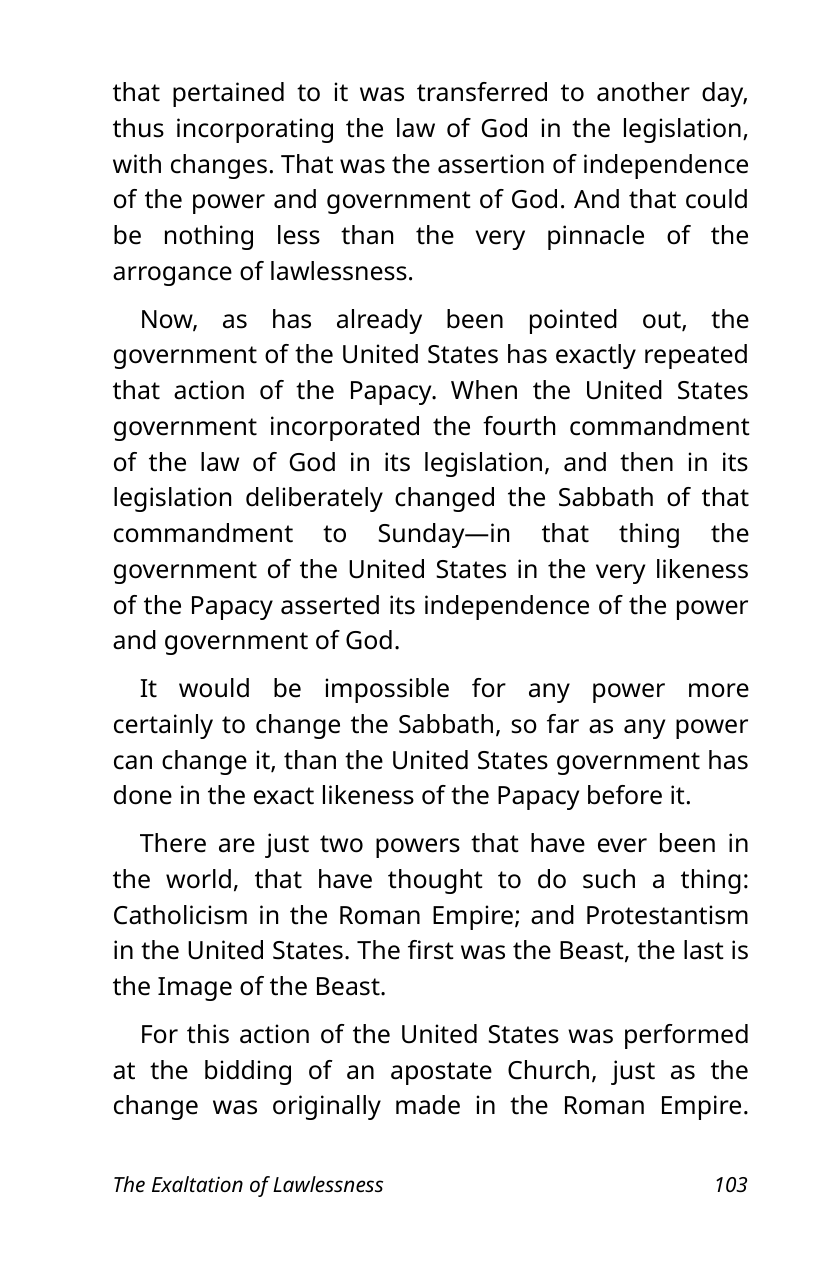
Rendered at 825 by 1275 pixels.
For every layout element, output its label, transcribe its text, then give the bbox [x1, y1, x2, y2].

text For this action of the United States was performed at the bidding of an apostate Church, just as the change was originally made in the Roman Empire. [112, 1017, 750, 1122]
text There are just two powers that have ever been in the world, that have thought to do such a thing: Catholicism in the Roman Empire; and Protestantism in the United States. The first was the Beast, the last is the Image of the Beast. [112, 826, 750, 1003]
text It would be impossible for any power more certainly to change the Sabbath, so far as any power can change it, than the United States government has done in the exact likeness of the Papacy before it. [112, 671, 750, 812]
text that pertained to it was transferred to another day, thus incorporating the law of God in the legislation, with changes. That was the assertion of independence of the power and government of God. And that could be nothing less than the very pinnacle of the arrogance of lawlessness. [112, 75, 750, 288]
text Now, as has already been pointed out, the government of the United States has exactly repeated that action of the Papacy. When the United States government incorporated the fourth commandment of the law of God in its legislation, and then in its legislation deliberately changed the Sabbath of that commandment to Sunday—in that thing the government of the United States in the very likeness of the Papacy asserted its independence of the power and government of God. [112, 301, 750, 657]
